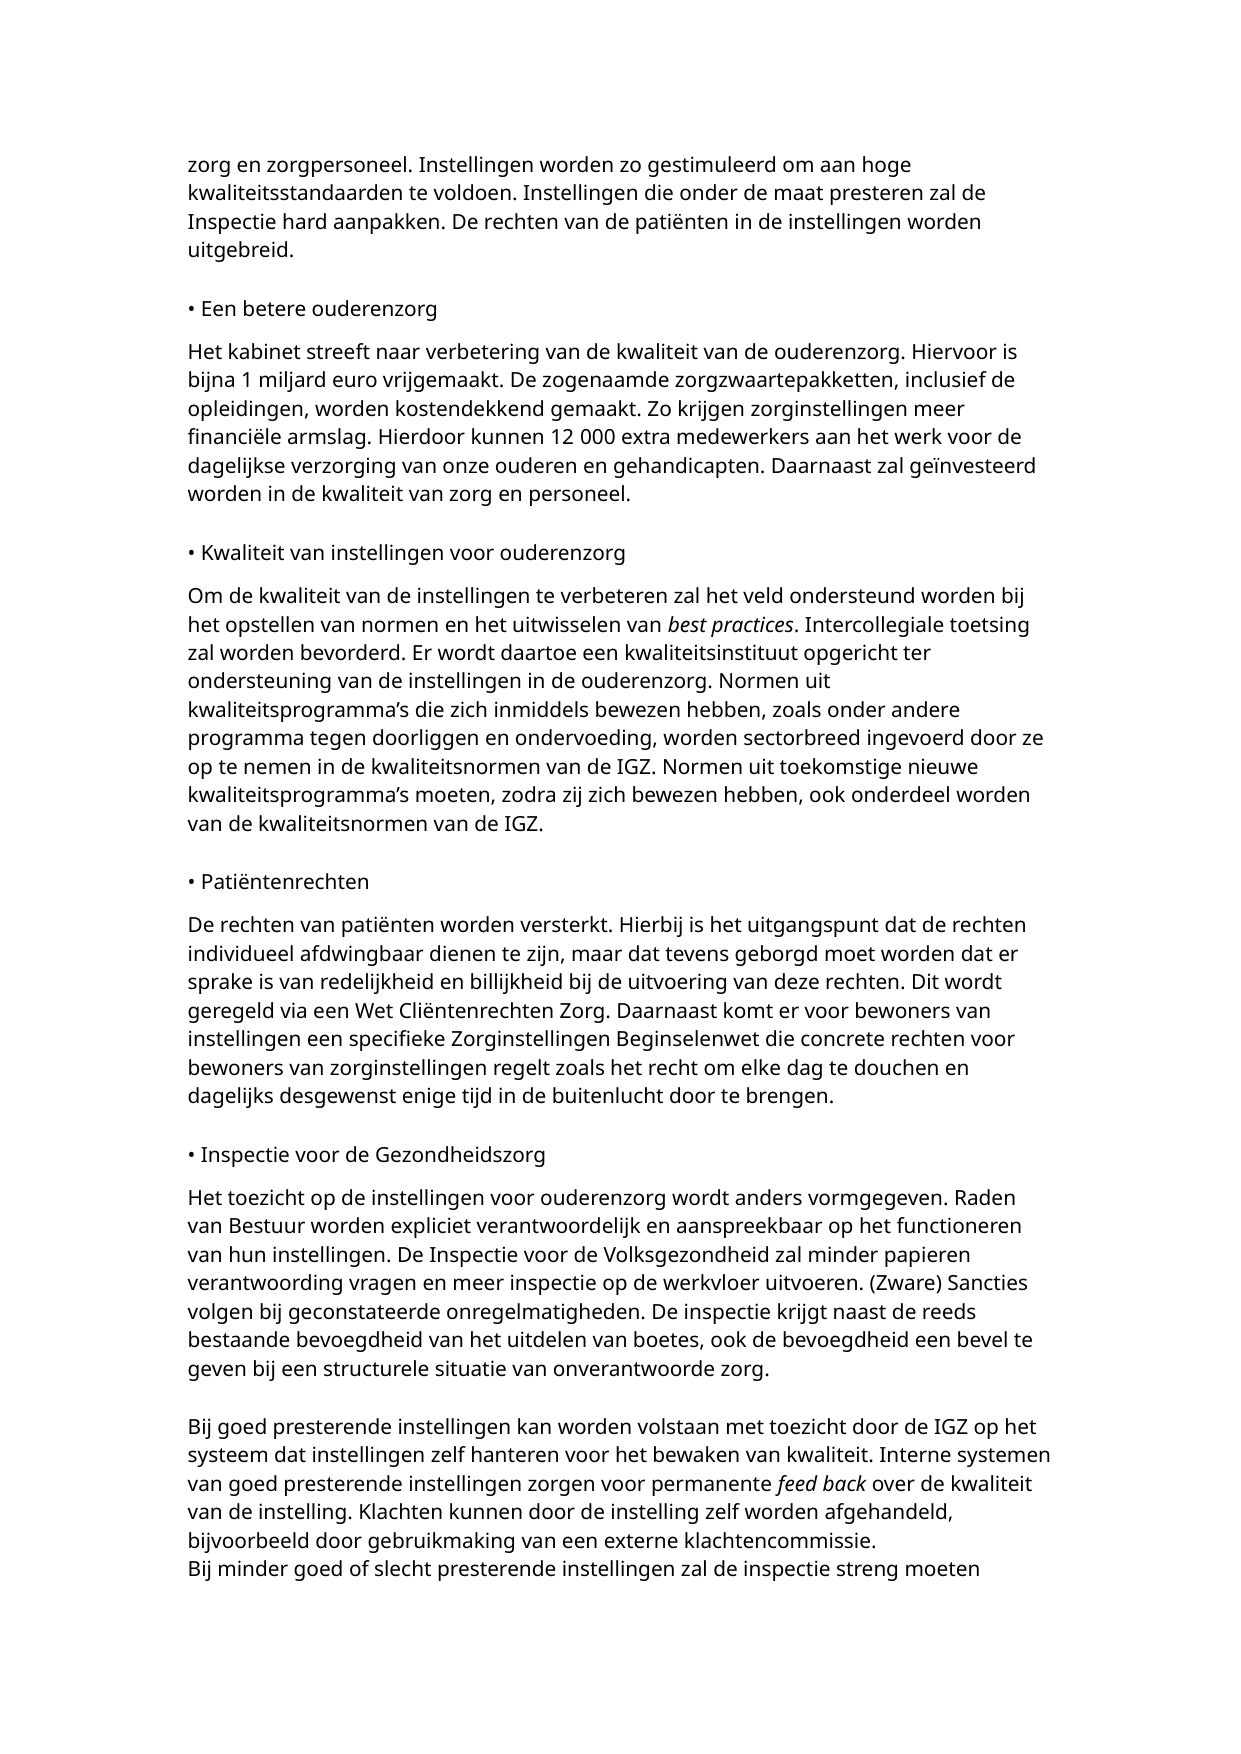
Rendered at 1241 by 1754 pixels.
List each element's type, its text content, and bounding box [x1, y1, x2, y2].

text • Kwaliteit van instellingen voor ouderenzorg [187, 538, 1053, 566]
text • Patiëntenrechten [187, 867, 1053, 896]
text • Inspectie voor de Gezondheidszorg [187, 1140, 1053, 1168]
text Het toezicht op de instellingen voor ouderenzorg wordt anders vormgegeven. Raden van Bestuur worden expliciet verantwoordelijk en aanspreekbaar op het functioneren van hun instellingen. De Inspectie voor de Volksgezondheid zal minder papieren verantwoording vragen en meer inspectie op de werkvloer uitvoeren. (Zware) Sancties volgen bij geconstateerde onregelmatigheden. De inspectie krijgt naast de reeds bestaande bevoegdheid van het uitdelen van boetes, ook de bevoegdheid een bevel te geven bij een structurele situatie van onverantwoorde zorg. [187, 1183, 1053, 1382]
text Bij goed presterende instellingen kan worden volstaan met toezicht door de IGZ op het systeem dat instellingen zelf hanteren voor het bewaken van kwaliteit. Interne systemen van goed presterende instellingen zorgen voor permanente feed back over de kwaliteit van de instelling. Klachten kunnen door de instelling zelf worden afgehandeld, bijvoorbeeld door gebruikmaking van een externe klachtencommissie. [187, 1412, 1053, 1554]
text • Een betere ouderenzorg [187, 294, 1053, 322]
text Om de kwaliteit van de instellingen te verbeteren zal het veld ondersteund worden bij het opstellen van normen en het uitwisselen van best practices. Intercollegiale toetsing zal worden bevorderd. Er wordt daartoe een kwaliteitsinstituut opgericht ter ondersteuning van de instellingen in de ouderenzorg. Normen uit kwaliteitsprogramma’s die zich inmiddels bewezen hebben, zoals onder andere programma tegen doorliggen en ondervoeding, worden sectorbreed ingevoerd door ze op te nemen in de kwaliteitsnormen van de IGZ. Normen uit toekomstige nieuwe kwaliteitsprogramma’s moeten, zodra zij zich bewezen hebben, ook onderdeel worden van de kwaliteitsnormen van de IGZ. [187, 581, 1053, 837]
text De rechten van patiënten worden versterkt. Hierbij is het uitgangspunt dat de rechten individueel afdwingbaar dienen te zijn, maar dat tevens geborgd moet worden dat er sprake is van redelijkheid en billijkheid bij de uitvoering van deze rechten. Dit wordt geregeld via een Wet Cliëntenrechten Zorg. Daarnaast komt er voor bewoners van instellingen een specifieke Zorginstellingen Beginselenwet die concrete rechten voor bewoners van zorginstellingen regelt zoals het recht om elke dag te douchen en dagelijks desgewenst enige tijd in de buitenlucht door te brengen. [187, 911, 1053, 1110]
text Het kabinet streeft naar verbetering van de kwaliteit van de ouderenzorg. Hiervoor is bijna 1 miljard euro vrijgemaakt. De zogenaamde zorgzwaartepakketten, inclusief de opleidingen, worden kostendekkend gemaakt. Zo krijgen zorginstellingen meer financiële armslag. Hierdoor kunnen 12 000 extra medewerkers aan het werk voor de dagelijkse verzorging van onze ouderen en gehandicapten. Daarnaast zal geïnvesteerd worden in de kwaliteit van zorg en personeel. [187, 337, 1053, 508]
text Bij minder goed of slecht presterende instellingen zal de inspectie streng moeten [187, 1554, 1053, 1583]
text zorg en zorgpersoneel. Instellingen worden zo gestimuleerd om aan hoge kwaliteitsstandaarden te voldoen. Instellingen die onder de maat presteren zal de Inspectie hard aanpakken. De rechten van de patiënten in de instellingen worden uitgebreid. [187, 150, 1053, 264]
